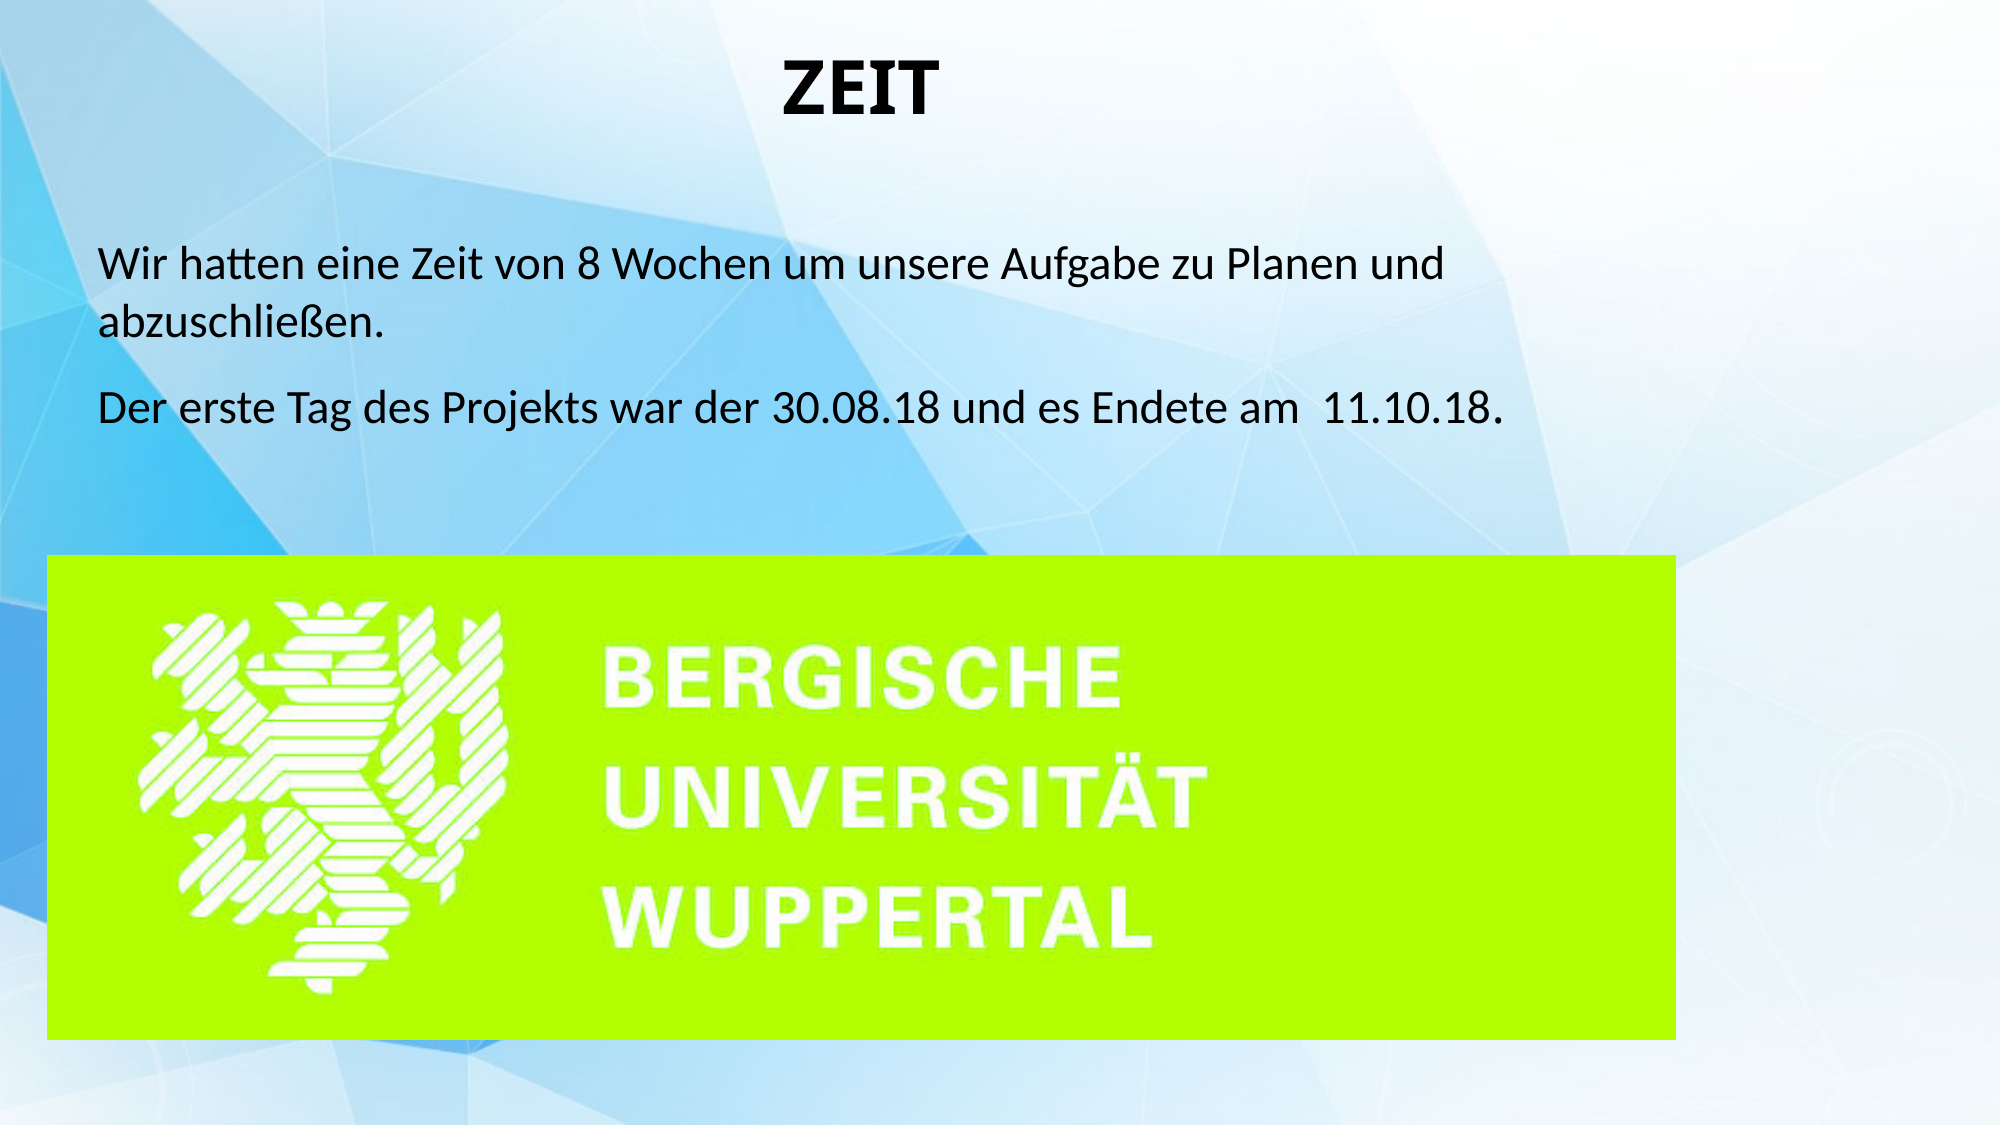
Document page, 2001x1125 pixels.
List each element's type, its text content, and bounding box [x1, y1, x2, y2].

title Zeit [767, 47, 1087, 213]
list Wir hatten eine Zeit von 8 Wochen um unsere Aufgabe zu Planen und abzuschließen. Der erste Tag des Projekts war der 30.08.18 und es Endete am 11.10.18. [82, 224, 1619, 555]
picture [0, 0, 2001, 1125]
